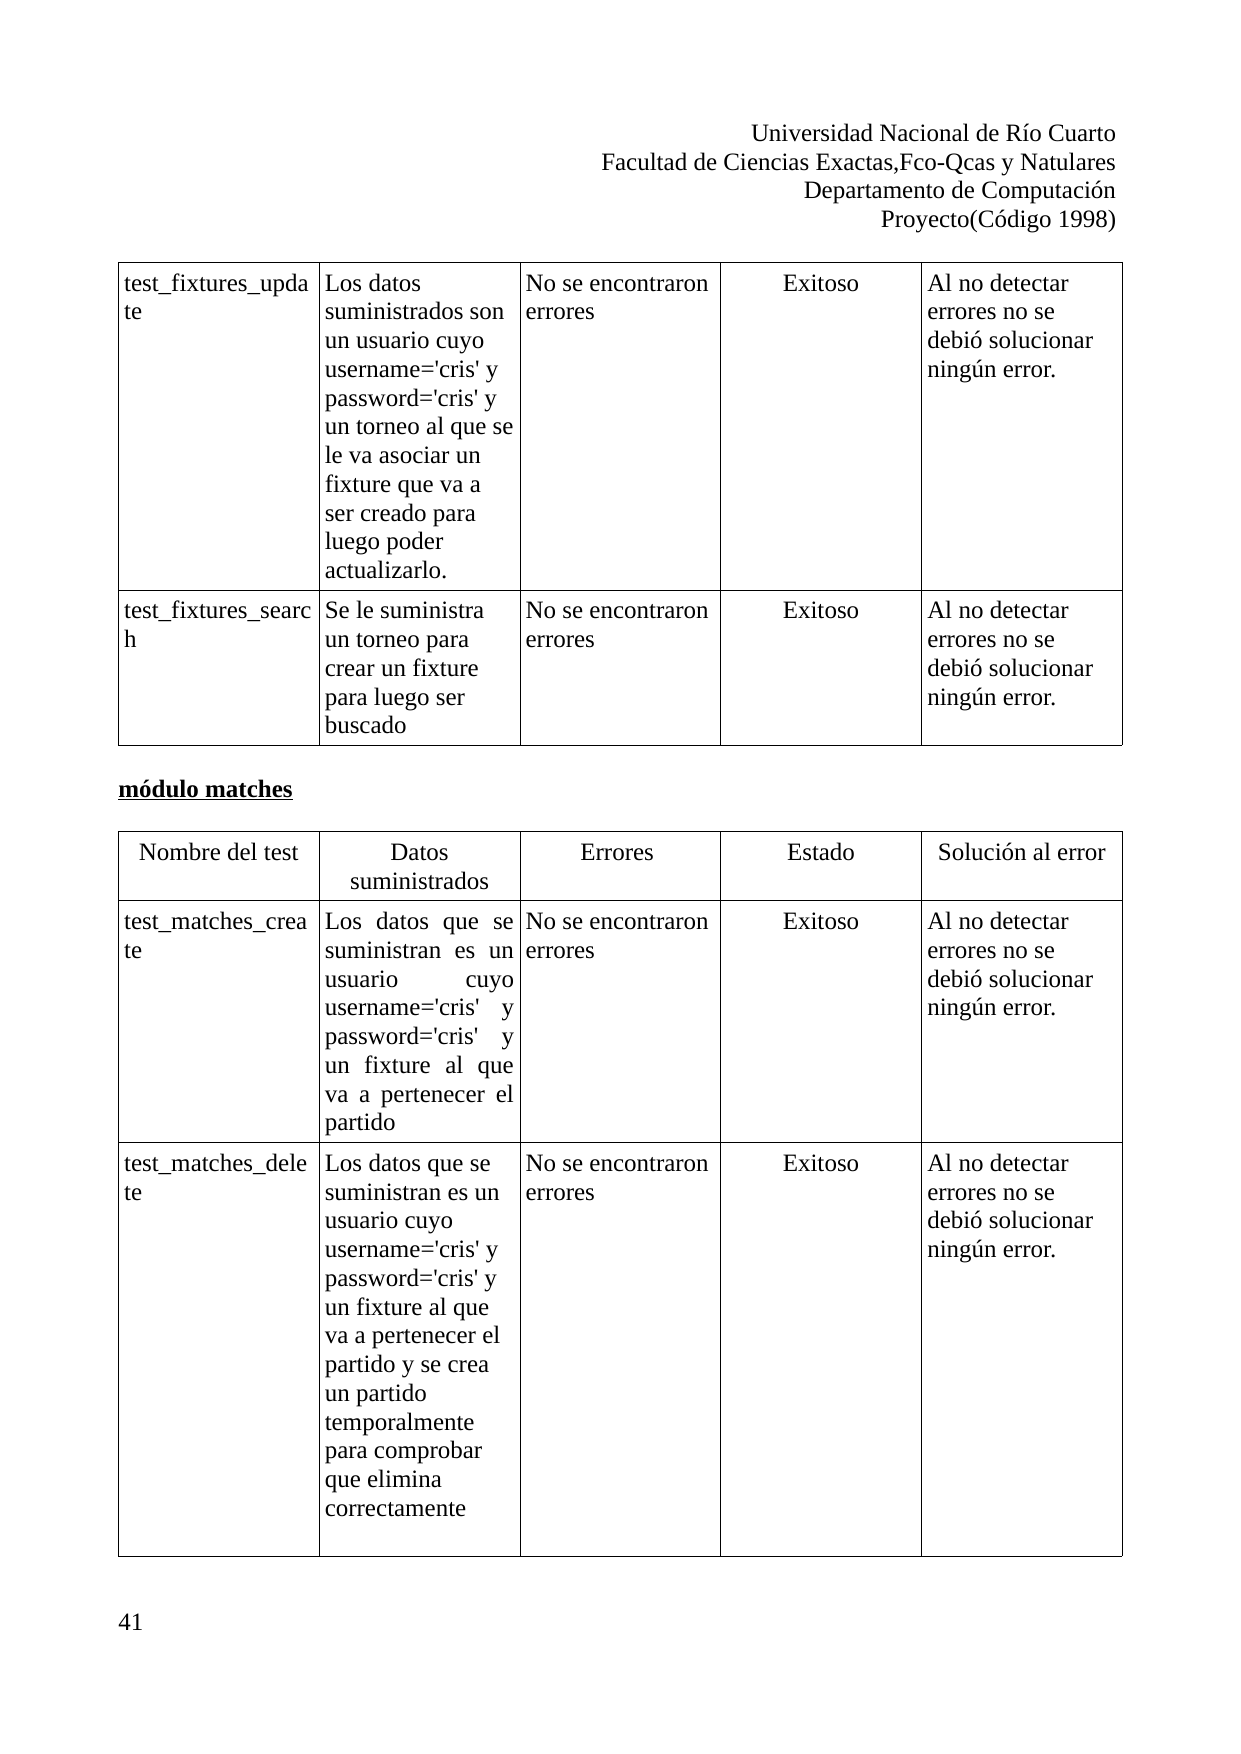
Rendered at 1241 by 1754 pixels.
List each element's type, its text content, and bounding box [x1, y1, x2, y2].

table_cell Exitoso [721, 591, 921, 745]
table_cell Al no detectar errores no se debió solucionar ningún error. [922, 1143, 1122, 1556]
table_cell Los datos que se suministran es un usuario cuyo username='cris' y password='cris' y un fixture al que va a pertenecer el partido y se crea un partido temporalmente para comprobar que elimina correctamente [320, 1143, 520, 1556]
table_cell Al no detectar errores no se debió solucionar ningún error. [922, 901, 1122, 1142]
table_cell No se encontraron errores [521, 591, 720, 745]
table_cell Al no detectar errores no se debió solucionar ningún error. [922, 263, 1122, 590]
table_header Solución al error [922, 832, 1122, 900]
table_cell test_fixtures_update [119, 263, 319, 590]
table_cell No se encontraron errores [521, 1143, 720, 1556]
table_header Datos suministrados [320, 832, 520, 900]
table_cell Los datos suministrados son un usuario cuyo username='cris' y password='cris' y un torneo al que se le va asociar un fixture que va a ser creado para luego poder actualizarlo. [320, 263, 520, 590]
table_cell test_matches_create [119, 901, 319, 1142]
table_cell No se encontraron errores [521, 901, 720, 1142]
table_cell Exitoso [721, 901, 921, 1142]
table_cell Se le suministra un torneo para crear un fixture para luego ser buscado [320, 591, 520, 745]
table_cell Exitoso [721, 1143, 921, 1556]
table_cell Los datos que se suministran es un usuario cuyo username='cris' y password='cris' y un fixture al que va a pertenecer el partido [320, 901, 520, 1142]
table_header Estado [721, 832, 921, 900]
table_header Errores [521, 832, 720, 900]
table_header Nombre del test [119, 832, 319, 900]
table_cell Al no detectar errores no se debió solucionar ningún error. [922, 591, 1122, 745]
table_cell Exitoso [721, 263, 921, 590]
text módulo matches [118, 774, 1122, 803]
table_cell test_fixtures_search [119, 591, 319, 745]
table_cell test_matches_delete [119, 1143, 319, 1556]
table_cell No se encontraron errores [521, 263, 720, 590]
